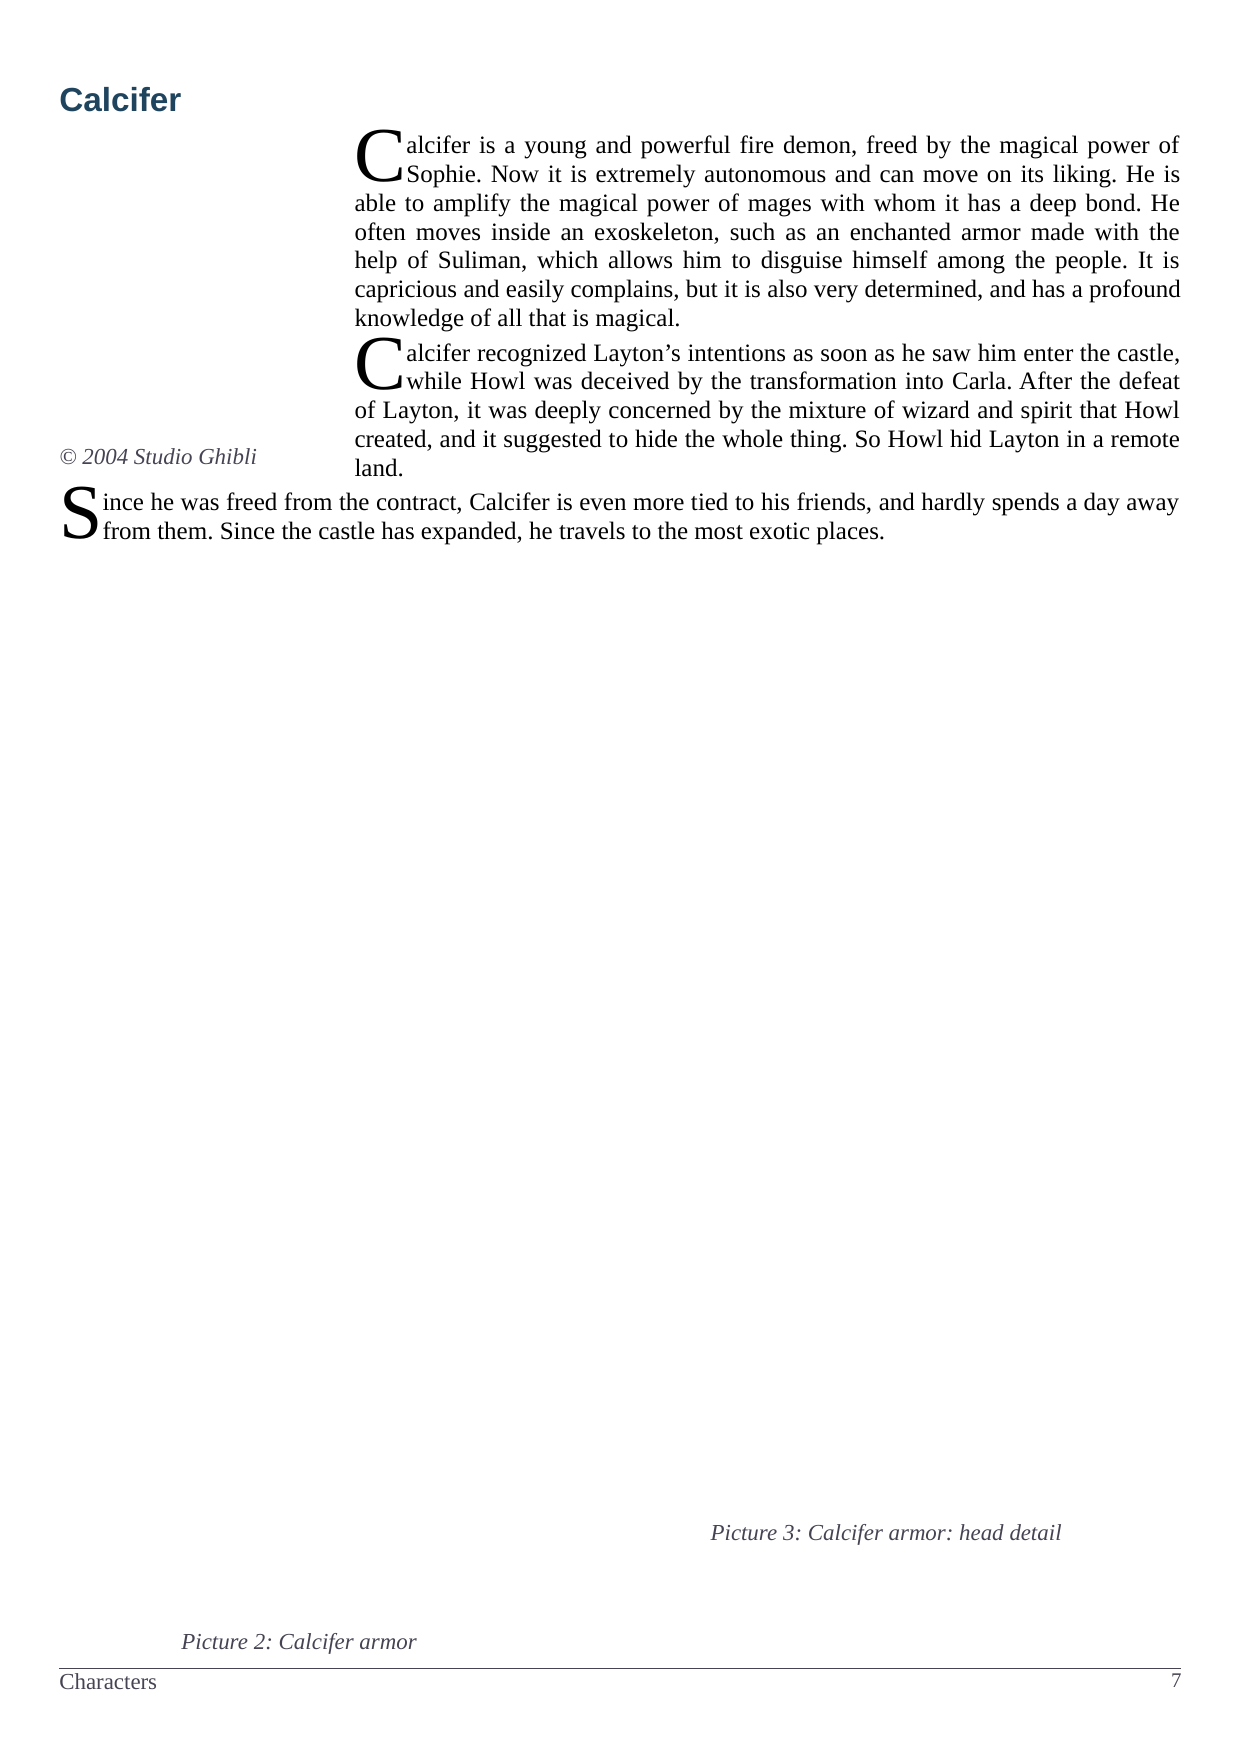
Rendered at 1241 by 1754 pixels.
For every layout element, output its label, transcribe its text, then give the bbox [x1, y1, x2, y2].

text Calcifer is a young and powerful fire demon, freed by the magical power of Sophie. Now it is extremely autonomous and can move on its liking. He is able to amplify the magical power of mages with whom it has a deep bond. He often moves inside an exoskeleton, such as an enchanted armor made with the help of Suliman, which allows him to disguise himself among the people. It is capricious and easily complains, but it is also very determined, and has a profound knowledge of all that is magical. [59, 131, 1181, 332]
text Calcifer recognized Layton’s intentions as soon as he saw him enter the castle, while Howl was deceived by the transformation into Carla. After the defeat of Layton, it was deeply concerned by the mixture of wizard and spirit that Howl created, and it suggested to hide the whole thing. So Howl hid Layton in a remote land. [59, 338, 1181, 481]
table_header [59, 1147, 620, 1660]
text © 2004 Studio Ghibli [59, 143, 354, 470]
subtitle Calcifer [59, 80, 1181, 118]
table_header [620, 1147, 1181, 1660]
text Since he was freed from the contract, Calcifer is even more tied to his friends, and hardly spends a day away from them. Since the castle has expanded, he travels to the most exotic places. [59, 487, 1181, 545]
